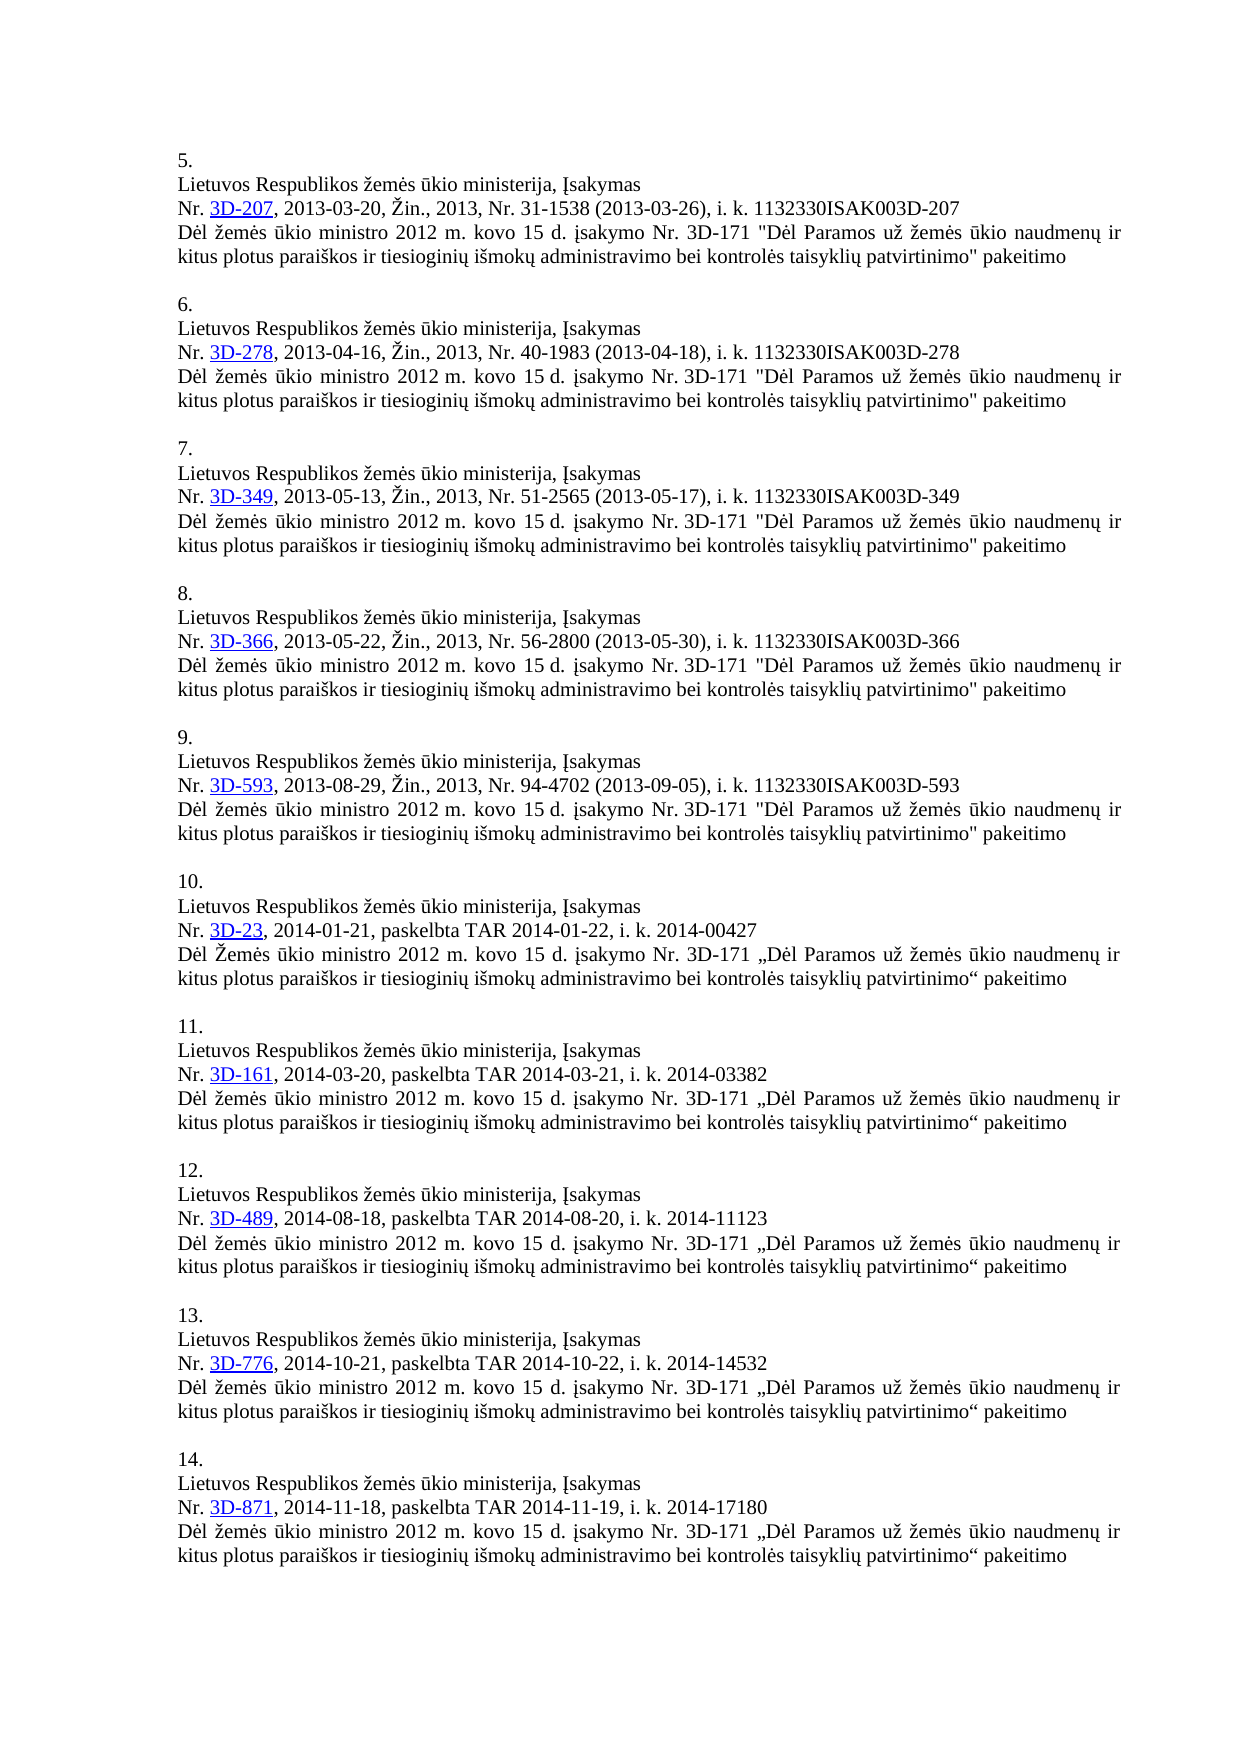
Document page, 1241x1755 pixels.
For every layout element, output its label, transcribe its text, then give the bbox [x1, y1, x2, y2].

text Dėl žemės ūkio ministro 2012 m. kovo 15 d. įsakymo Nr. 3D-171 "Dėl Paramos už žemės ūkio naudmenų ir kitus plotus paraiškos ir tiesioginių išmokų administravimo bei kontrolės taisyklių patvirtinimo" pakeitimo [177, 508, 1122, 557]
text Dėl žemės ūkio ministro 2012 m. kovo 15 d. įsakymo Nr. 3D-171 „Dėl Paramos už žemės ūkio naudmenų ir kitus plotus paraiškos ir tiesioginių išmokų administravimo bei kontrolės taisyklių patvirtinimo“ pakeitimo [177, 1375, 1122, 1423]
text Nr. 3D-776, 2014-10-21, paskelbta TAR 2014-10-22, i. k. 2014-14532 [177, 1351, 1122, 1375]
text 8. [177, 581, 1122, 605]
text Lietuvos Respublikos žemės ūkio ministerija, Įsakymas [177, 1327, 1122, 1351]
text Dėl žemės ūkio ministro 2012 m. kovo 15 d. įsakymo Nr. 3D-171 "Dėl Paramos už žemės ūkio naudmenų ir kitus plotus paraiškos ir tiesioginių išmokų administravimo bei kontrolės taisyklių patvirtinimo" pakeitimo [177, 797, 1122, 845]
text Dėl žemės ūkio ministro 2012 m. kovo 15 d. įsakymo Nr. 3D-171 „Dėl Paramos už žemės ūkio naudmenų ir kitus plotus paraiškos ir tiesioginių išmokų administravimo bei kontrolės taisyklių patvirtinimo“ pakeitimo [177, 1519, 1122, 1567]
text Dėl žemės ūkio ministro 2012 m. kovo 15 d. įsakymo Nr. 3D-171 "Dėl Paramos už žemės ūkio naudmenų ir kitus plotus paraiškos ir tiesioginių išmokų administravimo bei kontrolės taisyklių patvirtinimo" pakeitimo [177, 364, 1122, 412]
text Nr. 3D-161, 2014-03-20, paskelbta TAR 2014-03-21, i. k. 2014-03382 [177, 1062, 1122, 1086]
text 12. [177, 1158, 1122, 1182]
text Lietuvos Respublikos žemės ūkio ministerija, Įsakymas [177, 172, 1122, 196]
text Lietuvos Respublikos žemės ūkio ministerija, Įsakymas [177, 1182, 1122, 1206]
text Lietuvos Respublikos žemės ūkio ministerija, Įsakymas [177, 316, 1122, 340]
text Nr. 3D-871, 2014-11-18, paskelbta TAR 2014-11-19, i. k. 2014-17180 [177, 1495, 1122, 1519]
text Dėl Žemės ūkio ministro 2012 m. kovo 15 d. įsakymo Nr. 3D-171 „Dėl Paramos už žemės ūkio naudmenų ir kitus plotus paraiškos ir tiesioginių išmokų administravimo bei kontrolės taisyklių patvirtinimo“ pakeitimo [177, 942, 1122, 990]
text Nr. 3D-207, 2013-03-20, Žin., 2013, Nr. 31-1538 (2013-03-26), i. k. 1132330ISAK003D-207 [177, 196, 1122, 220]
text Dėl žemės ūkio ministro 2012 m. kovo 15 d. įsakymo Nr. 3D-171 „Dėl Paramos už žemės ūkio naudmenų ir kitus plotus paraiškos ir tiesioginių išmokų administravimo bei kontrolės taisyklių patvirtinimo“ pakeitimo [177, 1230, 1122, 1278]
text 6. [177, 292, 1122, 316]
text 14. [177, 1447, 1122, 1471]
text Dėl žemės ūkio ministro 2012 m. kovo 15 d. įsakymo Nr. 3D-171 "Dėl Paramos už žemės ūkio naudmenų ir kitus plotus paraiškos ir tiesioginių išmokų administravimo bei kontrolės taisyklių patvirtinimo" pakeitimo [177, 653, 1122, 701]
text 7. [177, 436, 1122, 460]
text Nr. 3D-278, 2013-04-16, Žin., 2013, Nr. 40-1983 (2013-04-18), i. k. 1132330ISAK003D-278 [177, 340, 1122, 364]
text Dėl žemės ūkio ministro 2012 m. kovo 15 d. įsakymo Nr. 3D-171 "Dėl Paramos už žemės ūkio naudmenų ir kitus plotus paraiškos ir tiesioginių išmokų administravimo bei kontrolės taisyklių patvirtinimo" pakeitimo [177, 220, 1122, 268]
text Lietuvos Respublikos žemės ūkio ministerija, Įsakymas [177, 460, 1122, 484]
text Nr. 3D-349, 2013-05-13, Žin., 2013, Nr. 51-2565 (2013-05-17), i. k. 1132330ISAK003D-349 [177, 484, 1122, 508]
text 5. [177, 148, 1122, 172]
text 13. [177, 1303, 1122, 1327]
text Lietuvos Respublikos žemės ūkio ministerija, Įsakymas [177, 1471, 1122, 1495]
text Nr. 3D-23, 2014-01-21, paskelbta TAR 2014-01-22, i. k. 2014-00427 [177, 918, 1122, 942]
text 10. [177, 869, 1122, 893]
text Lietuvos Respublikos žemės ūkio ministerija, Įsakymas [177, 605, 1122, 629]
text Lietuvos Respublikos žemės ūkio ministerija, Įsakymas [177, 1038, 1122, 1062]
text Nr. 3D-366, 2013-05-22, Žin., 2013, Nr. 56-2800 (2013-05-30), i. k. 1132330ISAK003D-366 [177, 629, 1122, 653]
text 9. [177, 725, 1122, 749]
text Nr. 3D-593, 2013-08-29, Žin., 2013, Nr. 94-4702 (2013-09-05), i. k. 1132330ISAK003D-593 [177, 773, 1122, 797]
text Dėl žemės ūkio ministro 2012 m. kovo 15 d. įsakymo Nr. 3D-171 „Dėl Paramos už žemės ūkio naudmenų ir kitus plotus paraiškos ir tiesioginių išmokų administravimo bei kontrolės taisyklių patvirtinimo“ pakeitimo [177, 1086, 1122, 1134]
text Lietuvos Respublikos žemės ūkio ministerija, Įsakymas [177, 893, 1122, 918]
text Nr. 3D-489, 2014-08-18, paskelbta TAR 2014-08-20, i. k. 2014-11123 [177, 1206, 1122, 1230]
text 11. [177, 1014, 1122, 1038]
text Lietuvos Respublikos žemės ūkio ministerija, Įsakymas [177, 749, 1122, 773]
